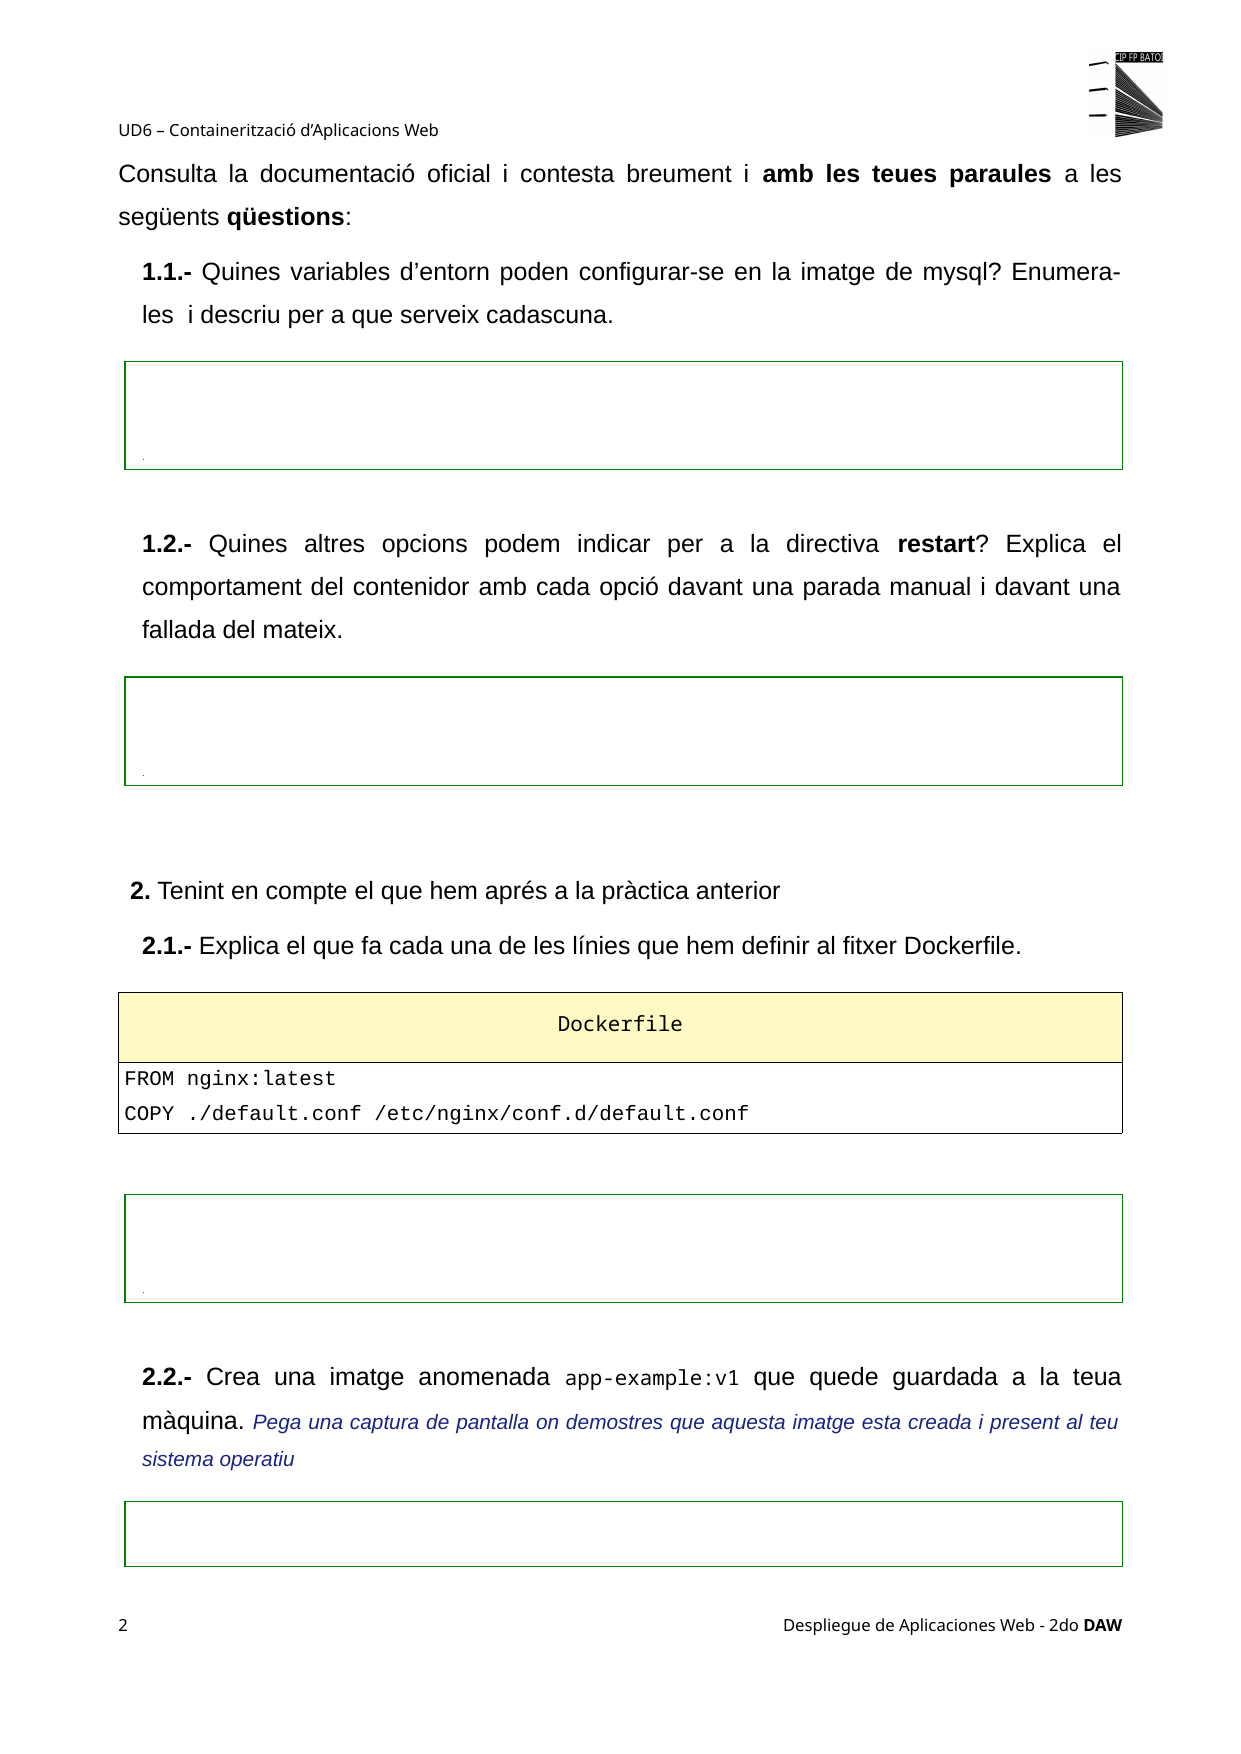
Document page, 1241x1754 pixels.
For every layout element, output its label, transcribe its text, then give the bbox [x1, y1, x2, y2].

list 1.1.- Quines variables d’entorn poden configurar-se en la imatge de mysql? Enumera-les i descriu per a que serveix cadascuna. [104, 257, 1122, 328]
text Consulta la documentació oficial i contesta breument i amb les teues paraules a les següents qüestions: [118, 158, 1122, 230]
table_cell FROM nginx:latest COPY ./default.conf /etc/nginx/conf.d/default.conf [119, 1063, 1122, 1133]
list 2. Tenint en compte el que hem aprés a la pràctica anterior [130, 876, 1122, 905]
list 1.2.- Quines altres opcions podem indicar per a la directiva restart? Explica el comportament del contenidor amb cada opció davant una parada manual i davant una fallada del mateix. [104, 529, 1122, 644]
list 2.1.- Explica el que fa cada una de les línies que hem definir al fitxer Dockerfile. [104, 931, 1122, 959]
table_header [126, 1195, 1122, 1302]
table_header [126, 678, 1122, 784]
picture [1087, 49, 1165, 140]
table_header Dockerfile [119, 993, 1122, 1062]
table_header [126, 362, 1122, 469]
list 2.2.- Crea una imatge anomenada app-example:v1 que quede guardada a la teua màquina. Pega una captura de pantalla on demostres que aquesta imatge esta creada i present al teu sistema operatiu [104, 1362, 1122, 1471]
table_header [126, 1502, 1122, 1566]
